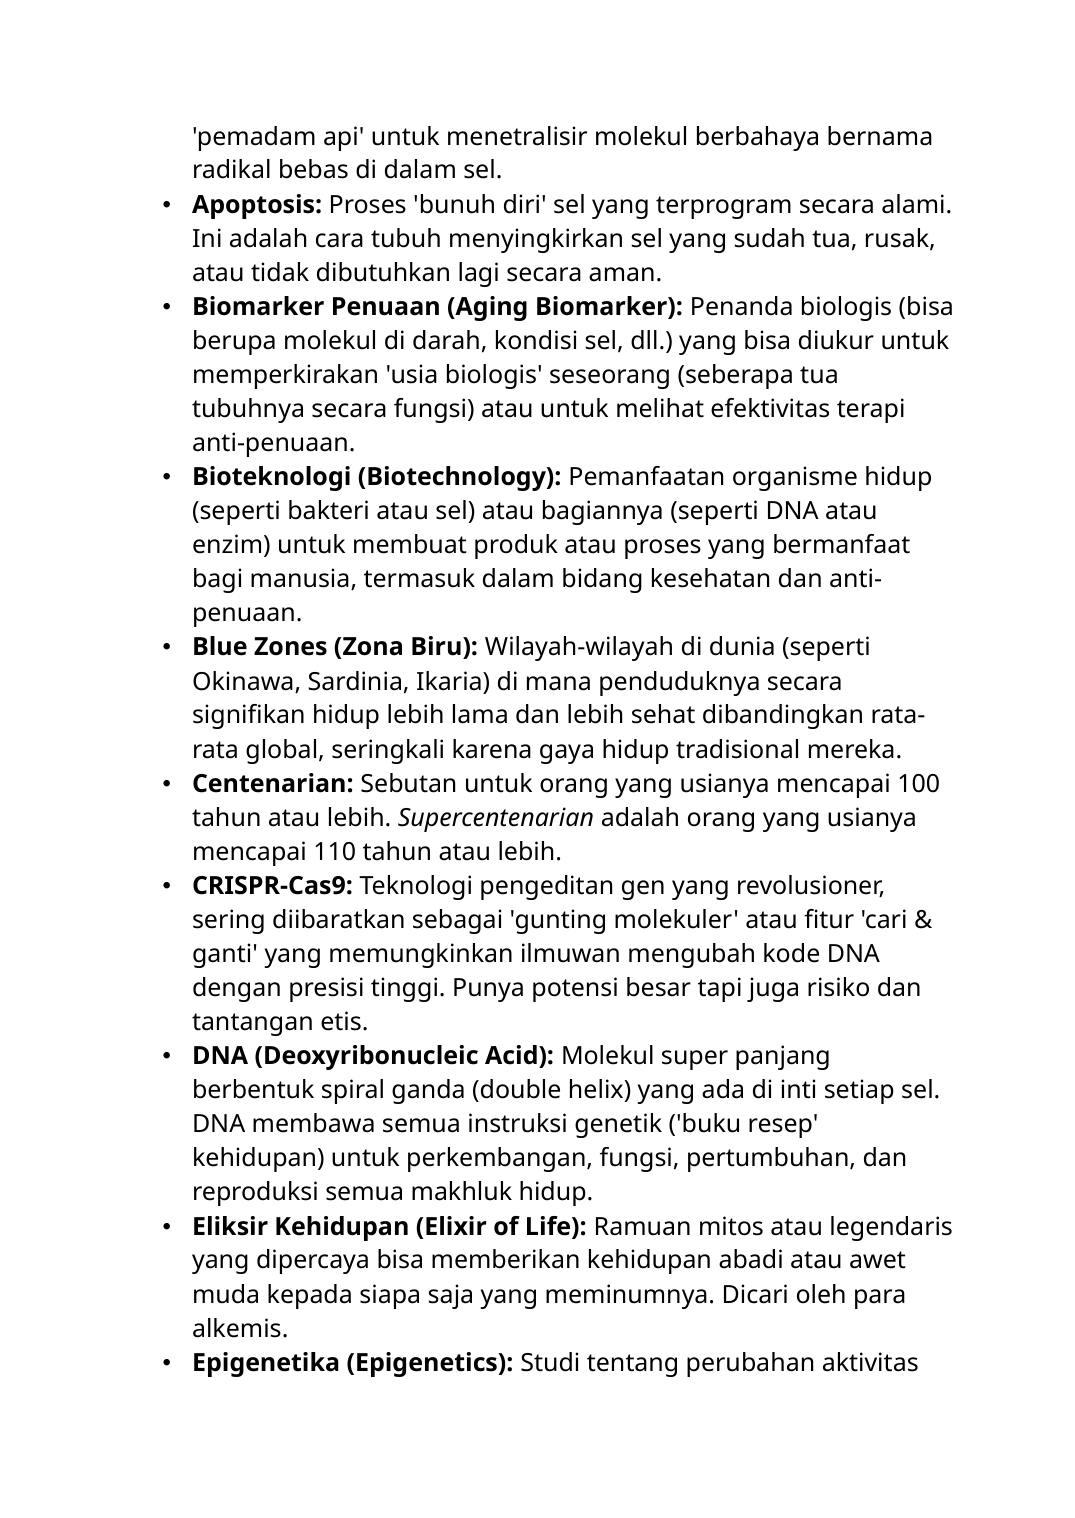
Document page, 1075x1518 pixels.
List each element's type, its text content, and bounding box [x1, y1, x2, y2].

list Eliksir Kehidupan (Elixir of Life): Ramuan mitos atau legendaris yang dipercaya bisa memberikan kehidupan abadi atau awet muda kepada siapa saja yang meminumnya. Dicari oleh para alkemis. [162, 1208, 957, 1344]
list Blue Zones (Zona Biru): Wilayah-wilayah di dunia (seperti Okinawa, Sardinia, Ikaria) di mana penduduknya secara signifikan hidup lebih lama dan lebih sehat dibandingkan rata-rata global, seringkali karena gaya hidup tradisional mereka. [162, 629, 957, 765]
list Centenarian: Sebutan untuk orang yang usianya mencapai 100 tahun atau lebih. Supercentenarian adalah orang yang usianya mencapai 110 tahun atau lebih. [162, 765, 957, 867]
list DNA (Deoxyribonucleic Acid): Molekul super panjang berbentuk spiral ganda (double helix) yang ada di inti setiap sel. DNA membawa semua instruksi genetik ('buku resep' kehidupan) untuk perkembangan, fungsi, pertumbuhan, dan reproduksi semua makhluk hidup. [162, 1038, 957, 1208]
list 'pemadam api' untuk menetralisir molekul berbahaya bernama radikal bebas di dalam sel. [162, 118, 957, 186]
list CRISPR-Cas9: Teknologi pengeditan gen yang revolusioner, sering diibaratkan sebagai 'gunting molekuler' atau fitur 'cari & ganti' yang memungkinkan ilmuwan mengubah kode DNA dengan presisi tinggi. Punya potensi besar tapi juga risiko dan tantangan etis. [162, 867, 957, 1038]
list Apoptosis: Proses 'bunuh diri' sel yang terprogram secara alami. Ini adalah cara tubuh menyingkirkan sel yang sudah tua, rusak, atau tidak dibutuhkan lagi secara aman. [162, 186, 957, 288]
list Epigenetika (Epigenetics): Studi tentang perubahan aktivitas [162, 1344, 957, 1378]
list Bioteknologi (Biotechnology): Pemanfaatan organisme hidup (seperti bakteri atau sel) atau bagiannya (seperti DNA atau enzim) untuk membuat produk atau proses yang bermanfaat bagi manusia, termasuk dalam bidang kesehatan dan anti-penuaan. [162, 459, 957, 629]
list Biomarker Penuaan (Aging Biomarker): Penanda biologis (bisa berupa molekul di darah, kondisi sel, dll.) yang bisa diukur untuk memperkirakan 'usia biologis' seseorang (seberapa tua tubuhnya secara fungsi) atau untuk melihat efektivitas terapi anti-penuaan. [162, 288, 957, 459]
